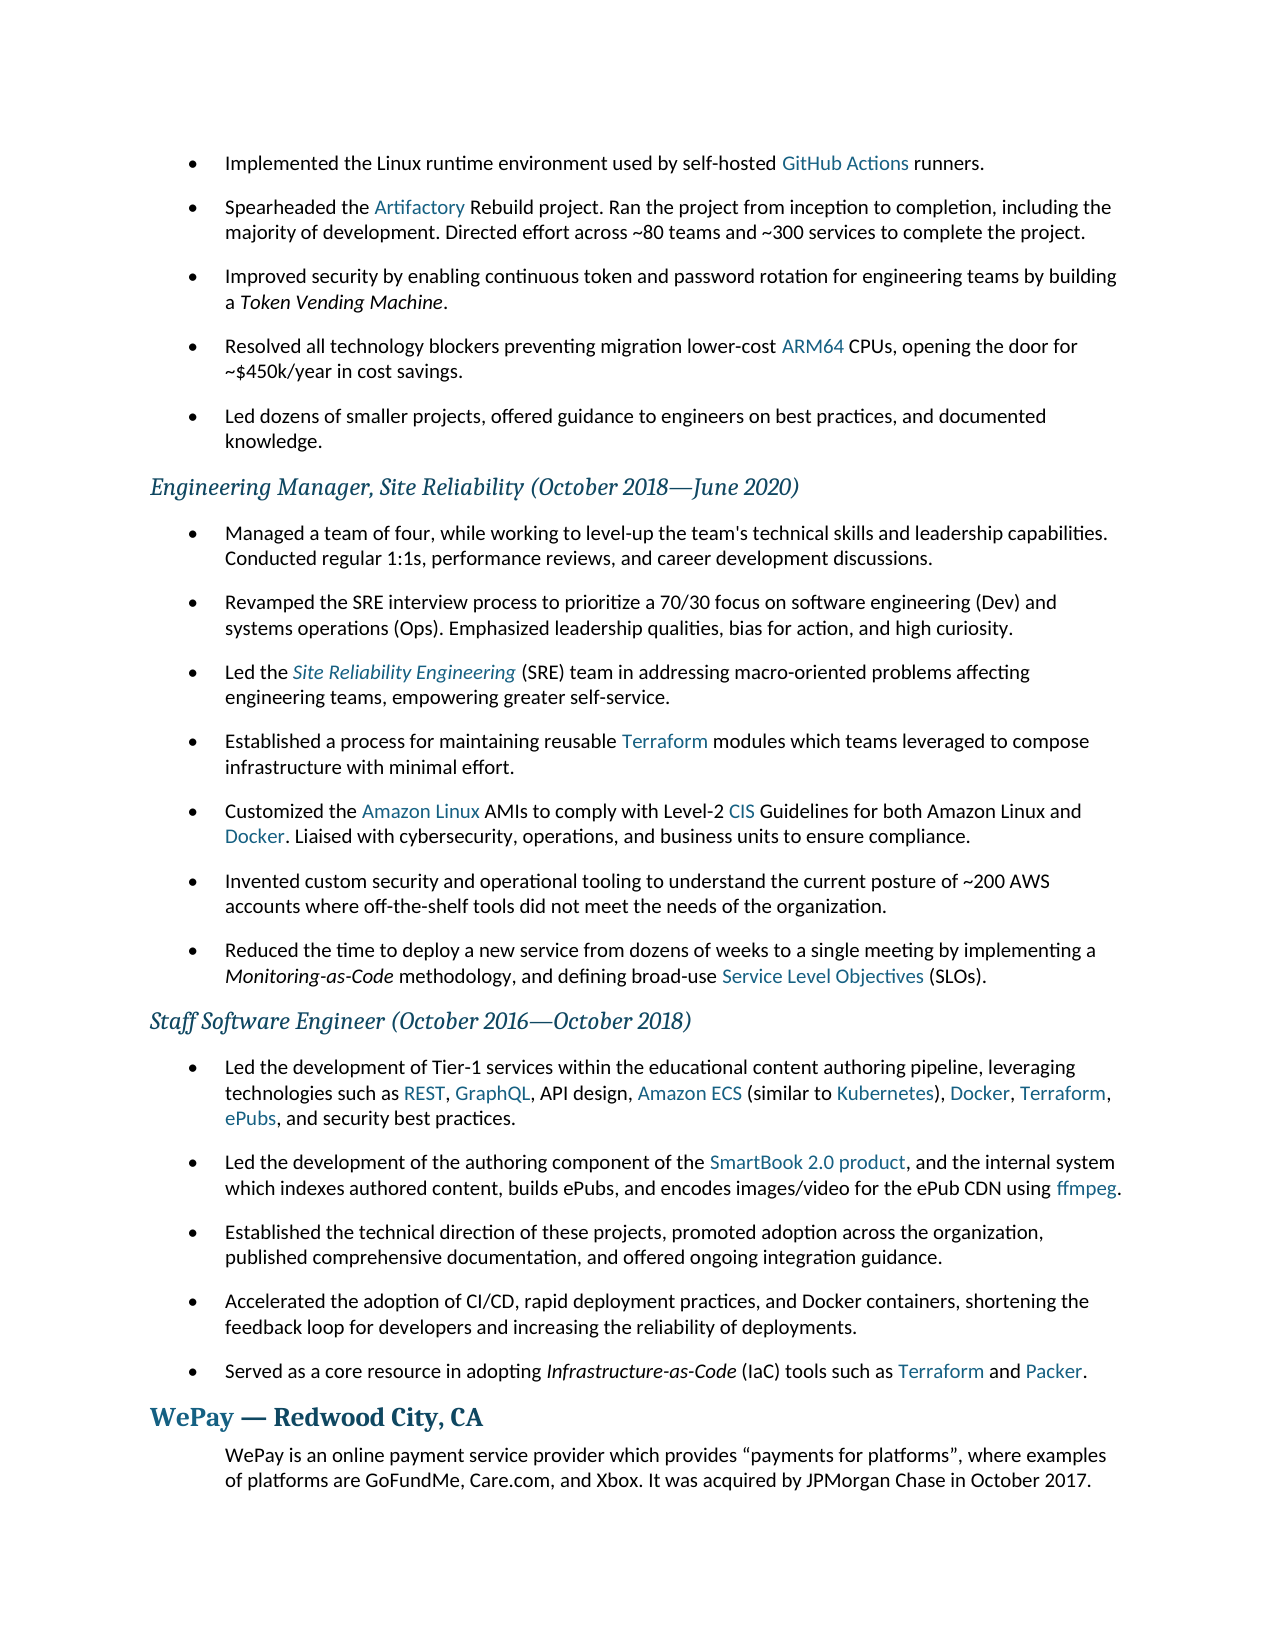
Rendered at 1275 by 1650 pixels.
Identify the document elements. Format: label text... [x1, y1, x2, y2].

list Implemented the Linux runtime environment used by self-hosted GitHub Actions runners. [187, 150, 1125, 175]
list Led the development of the authoring component of the SmartBook 2.0 product, and the internal system which indexes authored content, builds ePubs, and encodes images/video for the ePub CDN using ffmpeg. [187, 1149, 1125, 1200]
list Revamped the SRE interview process to prioritize a 70/30 focus on software engineering (Dev) and systems operations (Ops). Emphasized leadership qualities, bias for action, and high curiosity. [187, 589, 1125, 640]
list Customized the Amazon Linux AMIs to comply with Level-2 CIS Guidelines for both Amazon Linux and Docker. Liaised with cybersecurity, operations, and business units to ensure compliance. [187, 798, 1125, 849]
list Spearheaded the Artifactory Rebuild project. Ran the project from inception to completion, including the majority of development. Directed effort across ~80 teams and ~300 services to complete the project. [187, 194, 1125, 245]
list Resolved all technology blockers preventing migration lower-cost ARM64 CPUs, opening the door for ~$450k/year in cost savings. [187, 333, 1125, 384]
subtitle WePay — Redwood City, CA [150, 1402, 1125, 1434]
list Served as a core resource in adopting Infrastructure-as-Code (IaC) tools such as Terraform and Packer. [187, 1358, 1125, 1384]
text WePay is an online payment service provider which provides “payments for platforms”, where examples of platforms are GoFundMe, Care.com, and Xbox. It was acquired by JPMorgan Chase in October 2017. [225, 1442, 1125, 1493]
list Managed a team of four, while working to level-up the team's technical skills and leadership capabilities. Conducted regular 1:1s, performance reviews, and career development discussions. [187, 520, 1125, 571]
subtitle Staff Software Engineer (October 2016—October 2018) [150, 1007, 1125, 1036]
list Led the Site Reliability Engineering (SRE) team in addressing macro-oriented problems affecting engineering teams, empowering greater self-service. [187, 659, 1125, 710]
list Led the development of Tier-1 services within the educational content authoring pipeline, leveraging technologies such as REST, GraphQL, API design, Amazon ECS (similar to Kubernetes), Docker, Terraform, ePubs, and security best practices. [187, 1054, 1125, 1131]
list Established a process for maintaining reusable Terraform modules which teams leveraged to compose infrastructure with minimal effort. [187, 729, 1125, 779]
list Led dozens of smaller projects, offered guidance to engineers on best practices, and documented knowledge. [187, 403, 1125, 454]
list Improved security by enabling continuous token and password rotation for engineering teams by building a Token Vending Machine. [187, 264, 1125, 314]
list Invented custom security and operational tooling to understand the current posture of ~200 AWS accounts where off-the-shelf tools did not meet the needs of the organization. [187, 868, 1125, 919]
list Reduced the time to deploy a new service from dozens of weeks to a single meeting by implementing a Monitoring-as-Code methodology, and defining broad-use Service Level Objectives (SLOs). [187, 937, 1125, 988]
list Established the technical direction of these projects, promoted adoption across the organization, published comprehensive documentation, and offered ongoing integration guidance. [187, 1219, 1125, 1270]
subtitle Engineering Manager, Site Reliability (October 2018—June 2020) [150, 472, 1125, 501]
list Accelerated the adoption of CI/CD, rapid deployment practices, and Docker containers, shortening the feedback loop for developers and increasing the reliability of deployments. [187, 1289, 1125, 1339]
